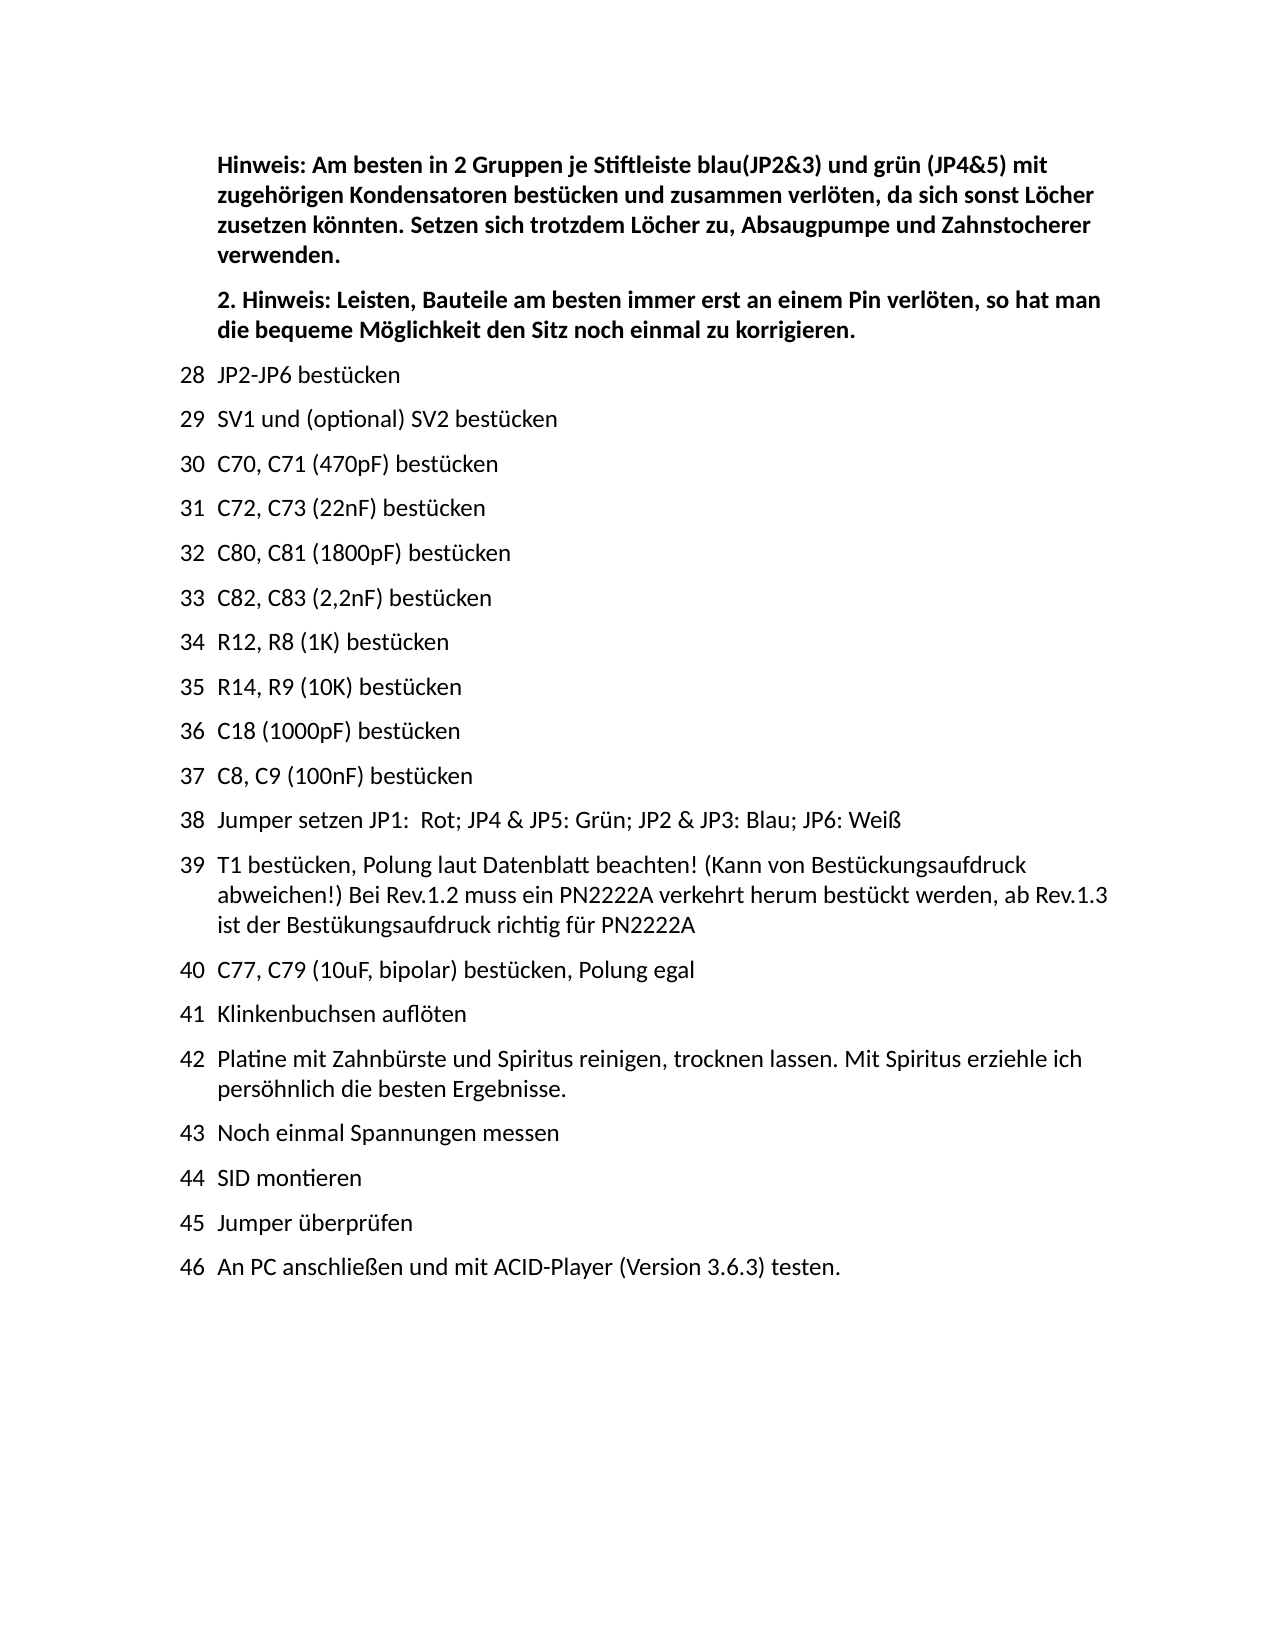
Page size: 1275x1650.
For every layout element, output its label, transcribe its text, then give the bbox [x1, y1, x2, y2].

list C70, C71 (470pF) bestücken [179, 448, 1125, 478]
list An PC anschließen und mit ACID-Player (Version 3.6.3) testen. [179, 1252, 1125, 1282]
list R12, R8 (1K) bestücken [179, 627, 1125, 657]
list C18 (1000pF) bestücken [179, 716, 1125, 746]
list 2. Hinweis: Leisten, Bauteile am besten immer erst an einem Pin verlöten, so hat man die bequeme Möglichkeit den Sitz noch einmal zu korrigieren. [179, 284, 1125, 344]
list SID montieren [179, 1162, 1125, 1192]
list Jumper setzen JP1: Rot; JP4 & JP5: Grün; JP2 & JP3: Blau; JP6: Weiß [179, 805, 1125, 835]
list C82, C83 (2,2nF) bestücken [179, 582, 1125, 612]
list Noch einmal Spannungen messen [179, 1118, 1125, 1148]
list JP2-JP6 bestücken [179, 359, 1125, 389]
list C72, C73 (22nF) bestücken [179, 493, 1125, 523]
list T1 bestücken, Polung laut Datenblatt beachten! (Kann von Bestückungsaufdruck abweichen!) Bei Rev.1.2 muss ein PN2222A verkehrt herum bestückt werden, ab Rev.1.3 ist der Bestükungsaufdruck richtig für PN2222A [179, 849, 1125, 939]
list SV1 und (optional) SV2 bestücken [179, 404, 1125, 434]
list Klinkenbuchsen auflöten [179, 999, 1125, 1029]
list Platine mit Zahnbürste und Spiritus reinigen, trocknen lassen. Mit Spiritus erziehle ich persöhnlich die besten Ergebnisse. [179, 1043, 1125, 1103]
list Jumper überprüfen [179, 1207, 1125, 1237]
list C80, C81 (1800pF) bestücken [179, 537, 1125, 567]
list Hinweis: Am besten in 2 Gruppen je Stiftleiste blau(JP2&3) und grün (JP4&5) mit zugehörigen Kondensatoren bestücken und zusammen verlöten, da sich sonst Löcher zusetzen könnten. Setzen sich trotzdem Löcher zu, Absaugpumpe und Zahnstocherer verwenden. [179, 150, 1125, 270]
list C77, C79 (10uF, bipolar) bestücken, Polung egal [179, 954, 1125, 984]
list R14, R9 (10K) bestücken [179, 671, 1125, 701]
list C8, C9 (100nF) bestücken [179, 760, 1125, 790]
